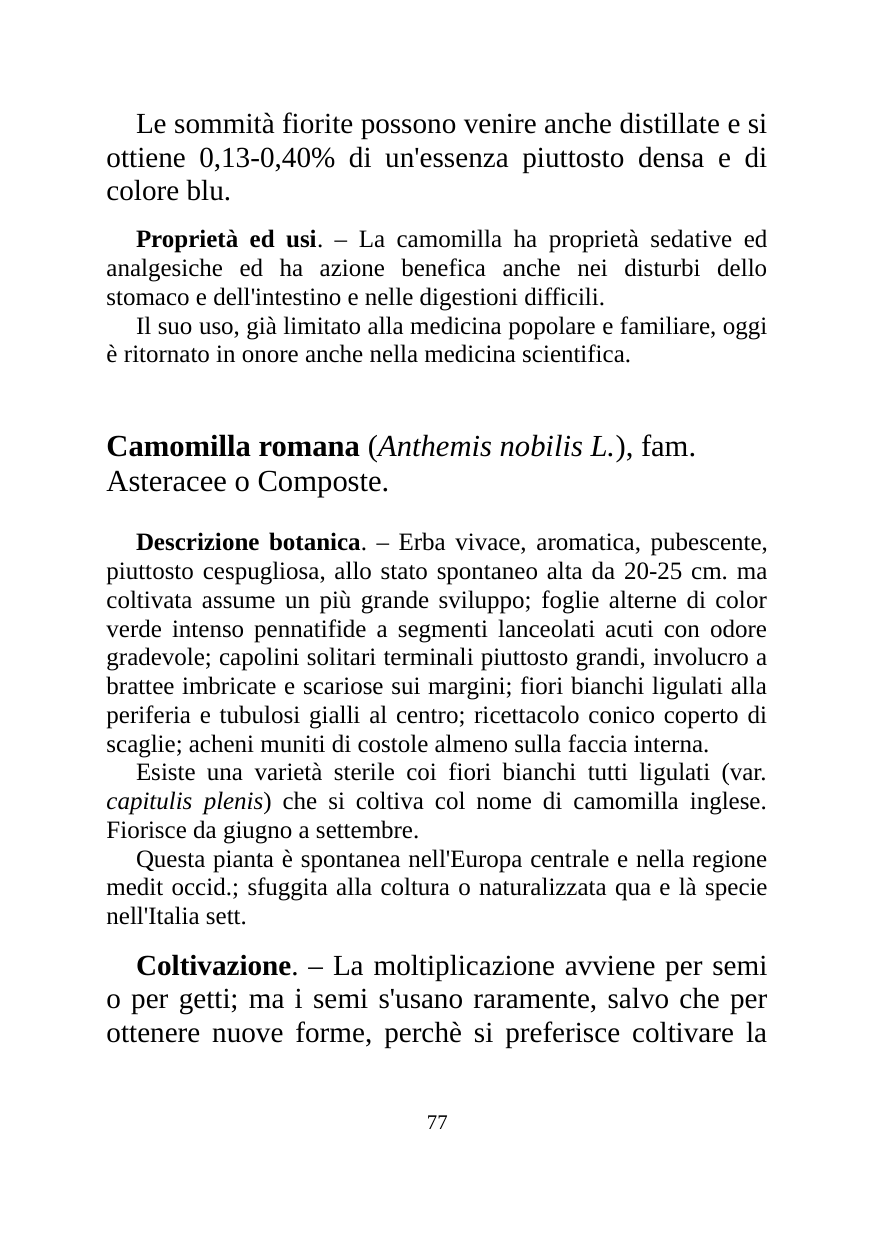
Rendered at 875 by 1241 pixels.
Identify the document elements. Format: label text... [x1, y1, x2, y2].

text Coltivazione. – La moltiplicazione avviene per semi o per getti; ma i semi s'usano raramente, salvo che per ottenere nuove forme, perchè si preferisce coltivare la [106, 948, 768, 1048]
text Esiste una varietà sterile coi fiori bianchi tutti ligulati (var. capitulis plenis) che si coltiva col nome di camomilla inglese. Fiorisce da giugno a settembre. [106, 757, 768, 844]
text Il suo uso, già limitato alla medicina popolare e familiare, oggi è ritornato in onore anche nella medicina scientifica. [106, 311, 768, 368]
text Questa pianta è spontanea nell'Europa centrale e nella regione medit occid.; sfuggita alla coltura o naturalizzata qua e là specie nell'Italia sett. [106, 844, 768, 930]
text Proprietà ed usi. – La camomilla ha proprietà sedative ed analgesiche ed ha azione benefica anche nei disturbi dello stomaco e dell'intestino e nelle digestioni difficili. [106, 224, 768, 311]
text Descrizione botanica. – Erba vivace, aromatica, pubescente, piuttosto cespugliosa, allo stato spontaneo alta da 20-25 cm. ma coltivata assume un più grande sviluppo; foglie alterne di color verde intenso pennatifide a segmenti lanceolati acuti con odore gradevole; capolini solitari terminali piuttosto grandi, involucro a brattee imbricate e scariose sui margini; fiori bianchi ligulati alla periferia e tubulosi gialli al centro; ricettacolo conico coperto di scaglie; acheni muniti di costole almeno sulla faccia interna. [106, 527, 768, 757]
subtitle Camomilla romana (Anthemis nobilis L.), fam. Asteracee o Composte. [106, 427, 768, 498]
text Le sommità fiorite possono venire anche distillate e si ottiene 0,13-0,40% di un'essenza piuttosto densa e di colore blu. [106, 106, 768, 207]
